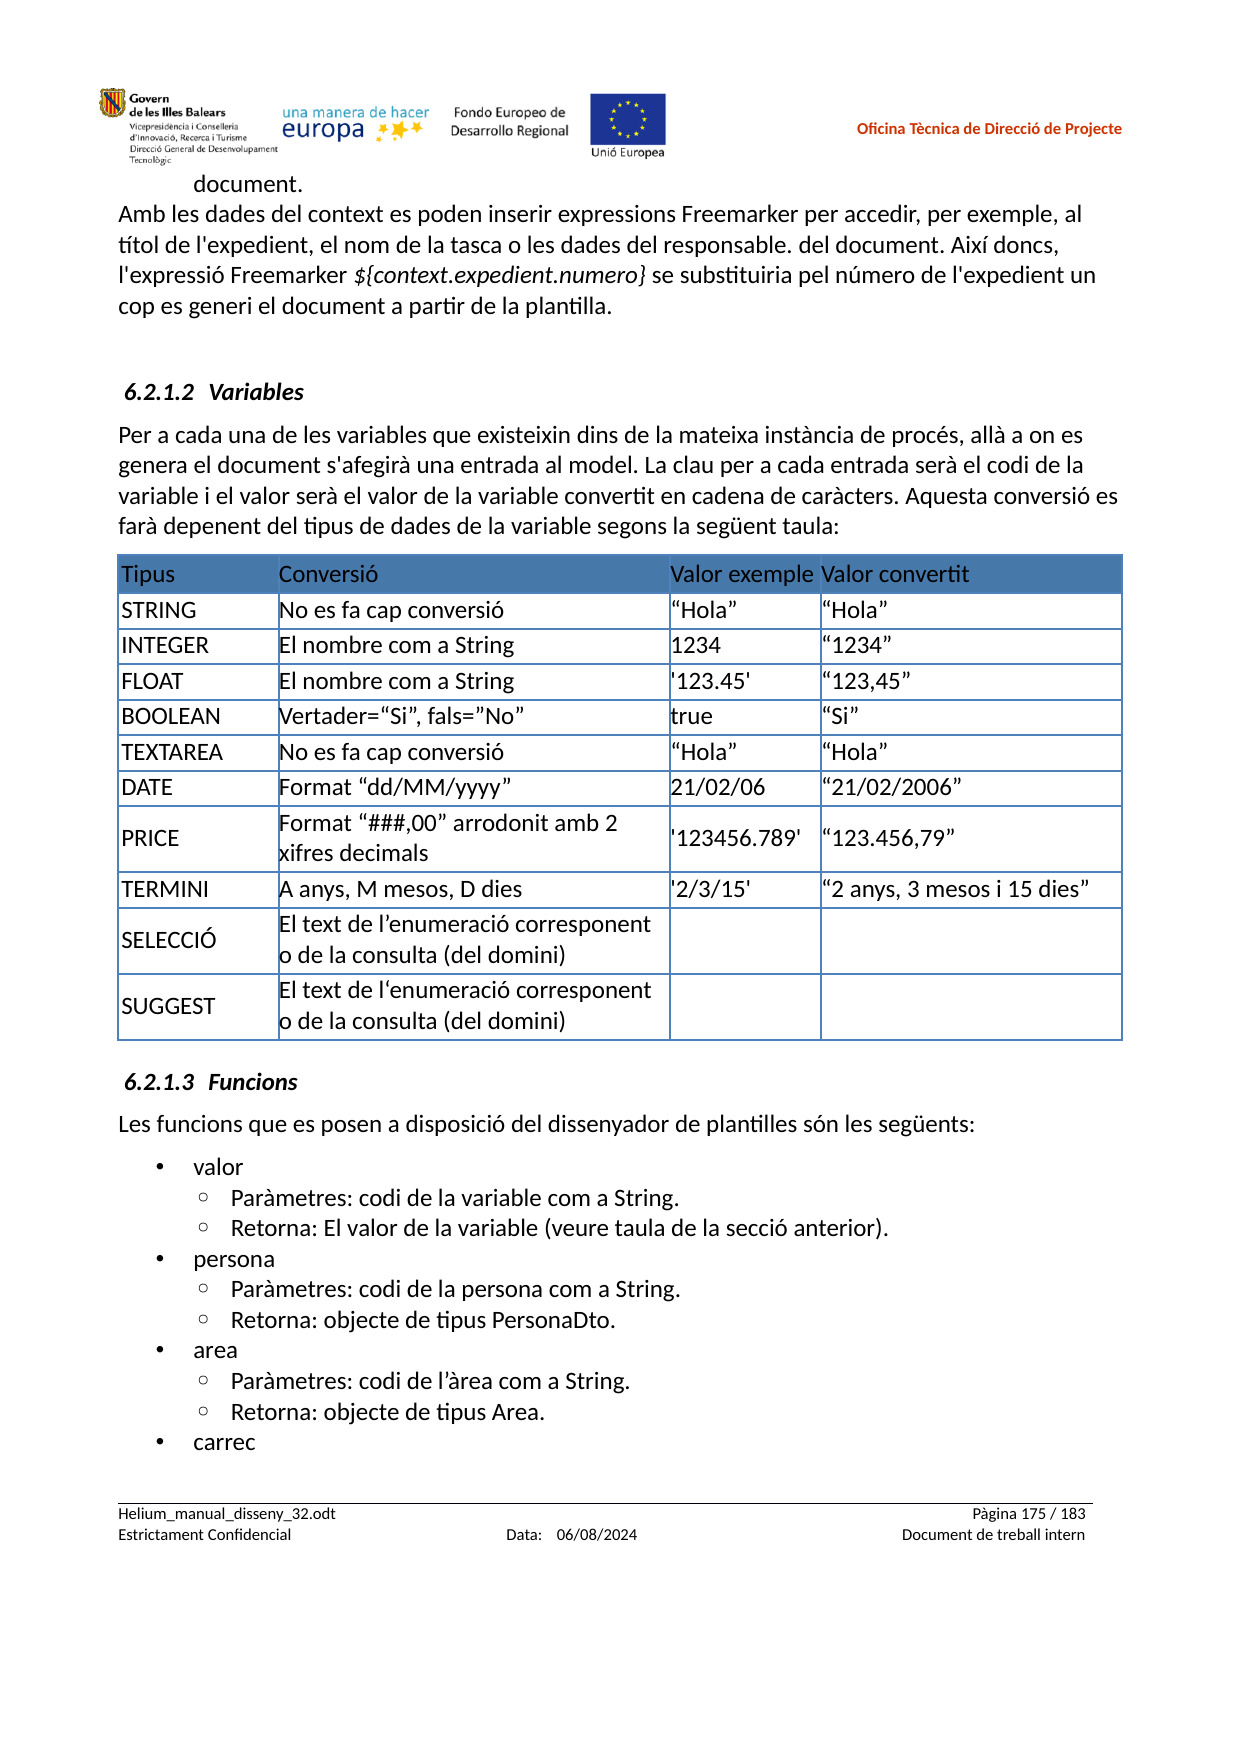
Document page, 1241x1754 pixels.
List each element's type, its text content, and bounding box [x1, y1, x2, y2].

table_cell '2/3/15' [671, 873, 820, 907]
table_cell “2 anys, 3 mesos i 15 dies” [822, 873, 1121, 907]
table_cell El nombre com a String [280, 665, 669, 698]
table_cell 21/02/06 [671, 772, 820, 805]
list Paràmetres: codi de l’àrea com a String. [193, 1365, 1122, 1396]
table_cell PRICE [119, 807, 278, 871]
table_cell true [671, 701, 820, 734]
table_cell FLOAT [119, 665, 278, 698]
list Retorna: El valor de la variable (veure taula de la secció anterior). [193, 1213, 1122, 1243]
table_header Valor exemple [671, 556, 820, 592]
text Per a cada una de les variables que existeixin dins de la mateixa instància de procés, allà a on es genera el document s'afegirà una entrada al model. La clau per a cada entrada serà el codi de la variable i el valor serà el valor de la variable convertit en cadena de caràcters. Aquesta conversió es farà depenent del tipus de dades de la variable segons la següent taula: [118, 419, 1122, 541]
table_cell [822, 909, 1121, 973]
table_cell “21/02/2006” [822, 772, 1121, 805]
table_cell 1234 [671, 630, 820, 663]
list valor [156, 1152, 1122, 1182]
table_cell “Hola” [671, 736, 820, 769]
table_header Tipus [119, 556, 278, 592]
table_cell “Hola” [822, 736, 1121, 769]
table_cell '123456.789' [671, 807, 820, 871]
list Retorna: objecte de tipus Area. [193, 1396, 1122, 1426]
table_header Valor convertit [822, 556, 1121, 592]
table_cell TEXTAREA [119, 736, 278, 769]
table_cell A anys, M mesos, D dies [280, 873, 669, 907]
table_cell '123.45' [671, 665, 820, 698]
table_cell “123.456,79” [822, 807, 1121, 871]
list Retorna: objecte de tipus PersonaDto. [193, 1304, 1122, 1335]
table_cell Vertader=“Si”, fals=”No” [280, 701, 669, 734]
table_cell “Si” [822, 701, 1121, 734]
table_cell [822, 975, 1121, 1039]
table_cell Format “###,00” arrodonit amb 2 xifres decimals [280, 807, 669, 871]
table_header Conversió [280, 556, 669, 592]
table_cell INTEGER [119, 630, 278, 663]
table_cell Format “dd/MM/yyyy” [280, 772, 669, 805]
table_cell [671, 975, 820, 1039]
table_cell DATE [119, 772, 278, 805]
table_cell “Hola” [671, 594, 820, 627]
picture [99, 87, 668, 166]
list document. [156, 168, 1122, 198]
table_cell TERMINI [119, 873, 278, 907]
text Amb les dades del context es poden inserir expressions Freemarker per accedir, per exemple, al títol de l'expedient, el nom de la tasca o les dades del responsable. del document. Així doncs, l'expressió Freemarker ${context.expedient.numero} se substituiria pel número de l'expedient un cop es generi el document a partir de la plantilla. [118, 198, 1122, 321]
subtitle Variables [118, 376, 1122, 406]
text Les funcions que es posen a disposició del dissenyador de plantilles són les següents: [118, 1108, 1122, 1139]
subtitle Funcions [118, 1066, 1122, 1096]
list area [156, 1335, 1122, 1365]
list Paràmetres: codi de la variable com a String. [193, 1182, 1122, 1213]
table_cell BOOLEAN [119, 701, 278, 734]
table_cell El nombre com a String [280, 630, 669, 663]
table_cell “123,45” [822, 665, 1121, 698]
list Paràmetres: codi de la persona com a String. [193, 1274, 1122, 1304]
table_cell SELECCIÓ [119, 909, 278, 973]
list persona [156, 1243, 1122, 1274]
table_cell “1234” [822, 630, 1121, 663]
table_cell El text de l‘enumeració corresponent o de la consulta (del domini) [280, 975, 669, 1039]
table_cell “Hola” [822, 594, 1121, 627]
table_cell El text de l’enumeració corresponent o de la consulta (del domini) [280, 909, 669, 973]
table_cell No es fa cap conversió [280, 736, 669, 769]
table_cell No es fa cap conversió [280, 594, 669, 627]
list carrec [156, 1426, 1122, 1457]
table_cell SUGGEST [119, 975, 278, 1039]
table_cell [671, 909, 820, 973]
table_cell STRING [119, 594, 278, 627]
